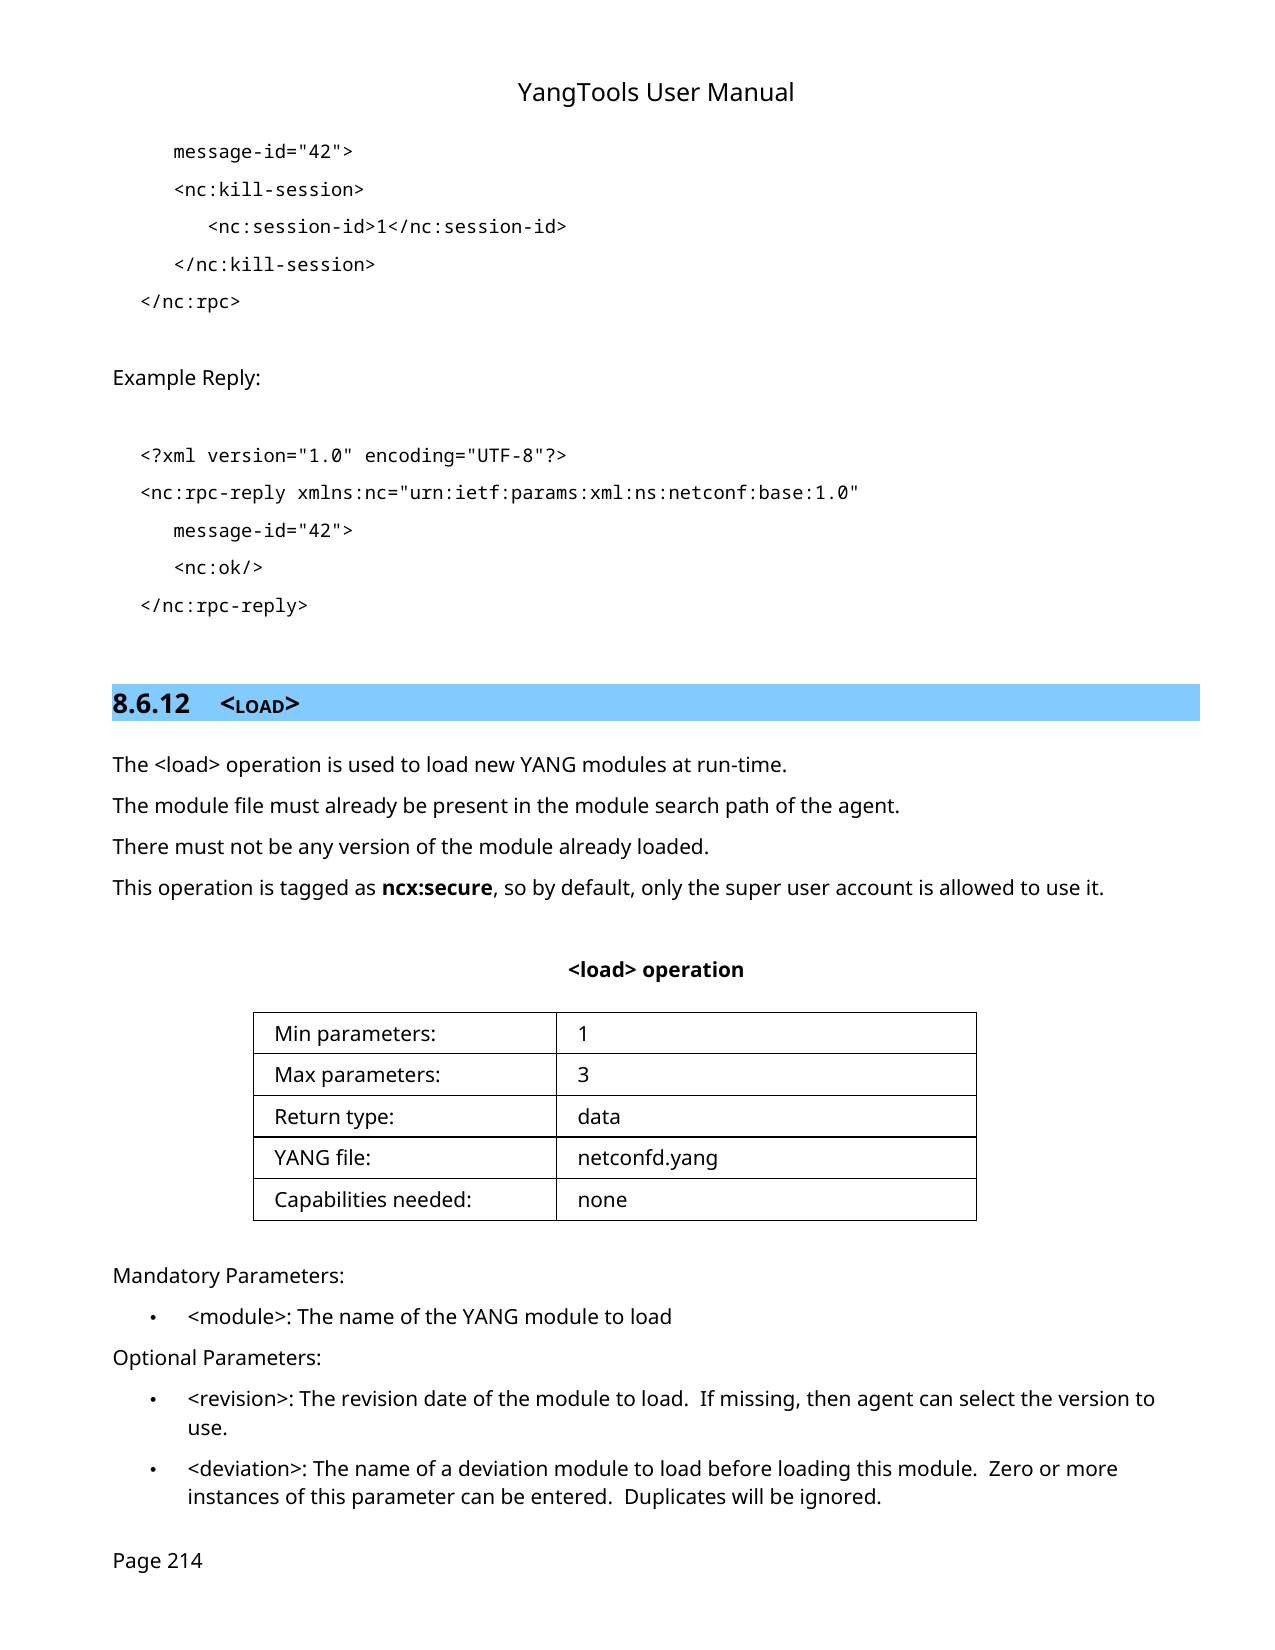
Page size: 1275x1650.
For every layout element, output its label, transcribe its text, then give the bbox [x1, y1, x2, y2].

text The module file must already be present in the module search path of the agent. [112, 791, 1200, 819]
table_cell YANG file: [254, 1138, 556, 1178]
list <revision>: The revision date of the module to load. If missing, then agent can select the version to use. [150, 1384, 1200, 1441]
text message-id="42"> [139, 138, 1200, 164]
subtitle <load> operation [127, 955, 1185, 983]
table_cell Return type: [254, 1096, 556, 1136]
text </nc:kill-session> [139, 251, 1200, 277]
text </nc:rpc-reply> [139, 592, 1200, 617]
list <module>: The name of the YANG module to load [150, 1302, 1200, 1331]
text <nc:ok/> [139, 554, 1200, 580]
text <nc:session-id>1</nc:session-id> [139, 213, 1200, 239]
table_cell none [557, 1179, 976, 1219]
text <nc:kill-session> [139, 176, 1200, 202]
subtitle <load> [112, 684, 1200, 721]
table_header 1 [557, 1013, 976, 1053]
table_cell data [557, 1096, 976, 1136]
text The <load> operation is used to load new YANG modules at run-time. [112, 750, 1200, 779]
text Optional Parameters: [112, 1343, 1200, 1372]
text <nc:rpc-reply xmlns:nc="urn:ietf:params:xml:ns:netconf:base:1.0" [139, 479, 1200, 505]
table_cell 3 [557, 1054, 976, 1095]
table_cell netconfd.yang [557, 1138, 976, 1178]
table_cell Capabilities needed: [254, 1179, 556, 1219]
text Mandatory Parameters: [112, 1262, 1200, 1290]
text </nc:rpc> [139, 288, 1200, 314]
list <deviation>: The name of a deviation module to load before loading this module. Zero or more instances of this parameter can be entered. Duplicates will be ignored. [150, 1454, 1200, 1511]
text <?xml version="1.0" encoding="UTF-8"?> [139, 442, 1200, 467]
text Example Reply: [112, 363, 1200, 392]
text This operation is tagged as ncx:secure, so by default, only the super user account is allowed to use it. [112, 873, 1200, 901]
text There must not be any version of the module already loaded. [112, 832, 1200, 861]
table_cell Max parameters: [254, 1054, 556, 1095]
table_header Min parameters: [254, 1013, 556, 1053]
text message-id="42"> [139, 517, 1200, 542]
